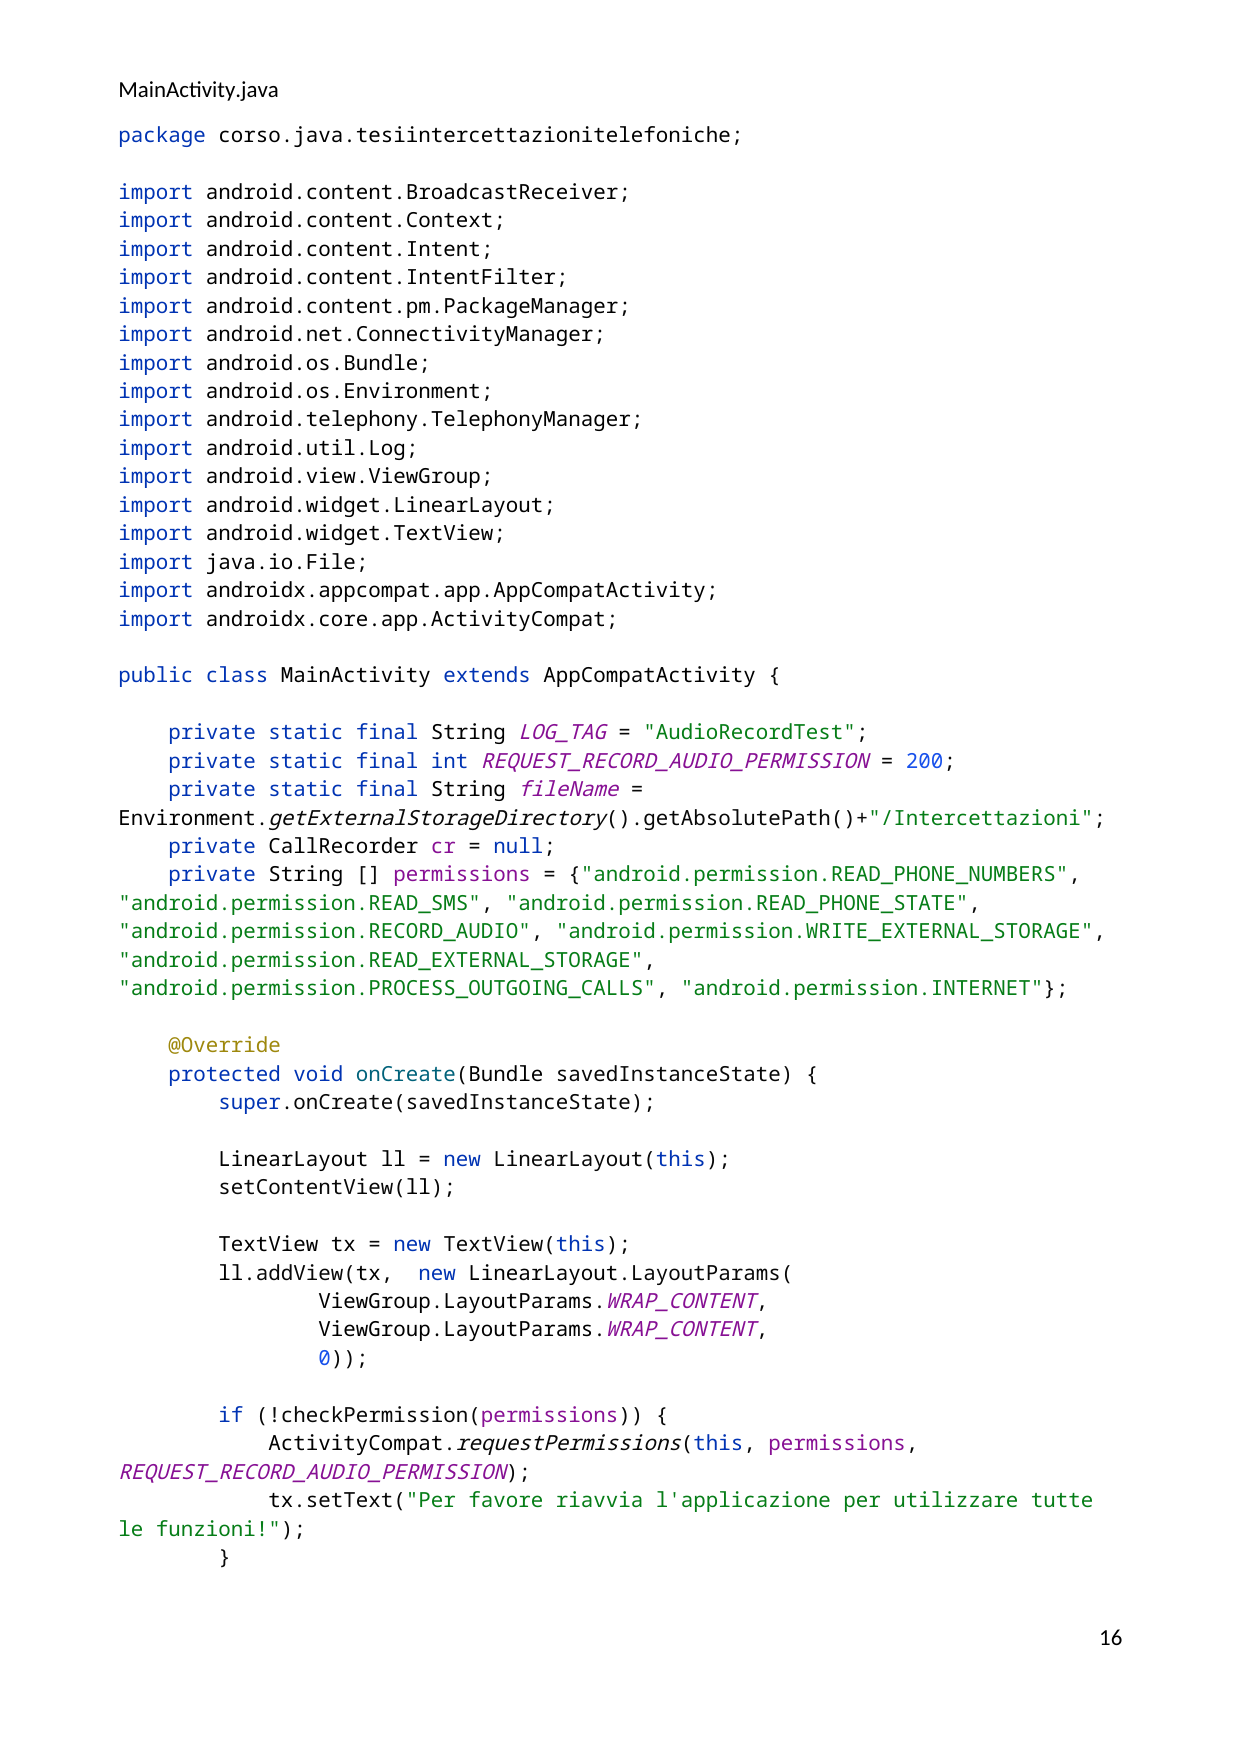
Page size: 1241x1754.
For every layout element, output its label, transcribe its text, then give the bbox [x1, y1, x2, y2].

text MainActivity.java [118, 75, 1122, 103]
text package corso.java.tesiintercettazionitelefoniche; import android.content.BroadcastReceiver; import android.content.Context; import android.content.Intent; import android.content.IntentFilter; import android.content.pm.PackageManager; import android.net.ConnectivityManager; import android.os.Bundle; import android.os.Environment; import android.telephony.TelephonyManager; import android.util.Log; import android.view.ViewGroup; import android.widget.LinearLayout; import android.widget.TextView; import java.io.File; import androidx.appcompat.app.AppCompatActivity; import androidx.core.app.ActivityCompat; public class MainActivity extends AppCompatActivity { private static final String LOG_TAG = "AudioRecordTest"; private static final int REQUEST_RECORD_AUDIO_PERMISSION = 200; private static final String fileName = Environment.getExternalStorageDirectory().getAbsolutePath()+"/Intercettazioni"; private CallRecorder cr = null; private String [] permissions = {"android.permission.READ_PHONE_NUMBERS", "android.permission.READ_SMS", "android.permission.READ_PHONE_STATE", "android.permission.RECORD_AUDIO", "android.permission.WRITE_EXTERNAL_STORAGE", "android.permission.READ_EXTERNAL_STORAGE", "android.permission.PROCESS_OUTGOING_CALLS", "android.permission.INTERNET"}; @Override protected void onCreate(Bundle savedInstanceState) { super.onCreate(savedInstanceState); LinearLayout ll = new LinearLayout(this); setContentView(ll); TextView tx = new TextView(this); ll.addView(tx, new LinearLayout.LayoutParams( ViewGroup.LayoutParams.WRAP_CONTENT, ViewGroup.LayoutParams.WRAP_CONTENT, 0)); if (!checkPermission(permissions)) { ActivityCompat.requestPermissions(this, permissions, REQUEST_RECORD_AUDIO_PERMISSION); tx.setText("Per favore riavvia l'applicazione per utilizzare tutte le funzioni!"); } [118, 120, 1122, 1599]
